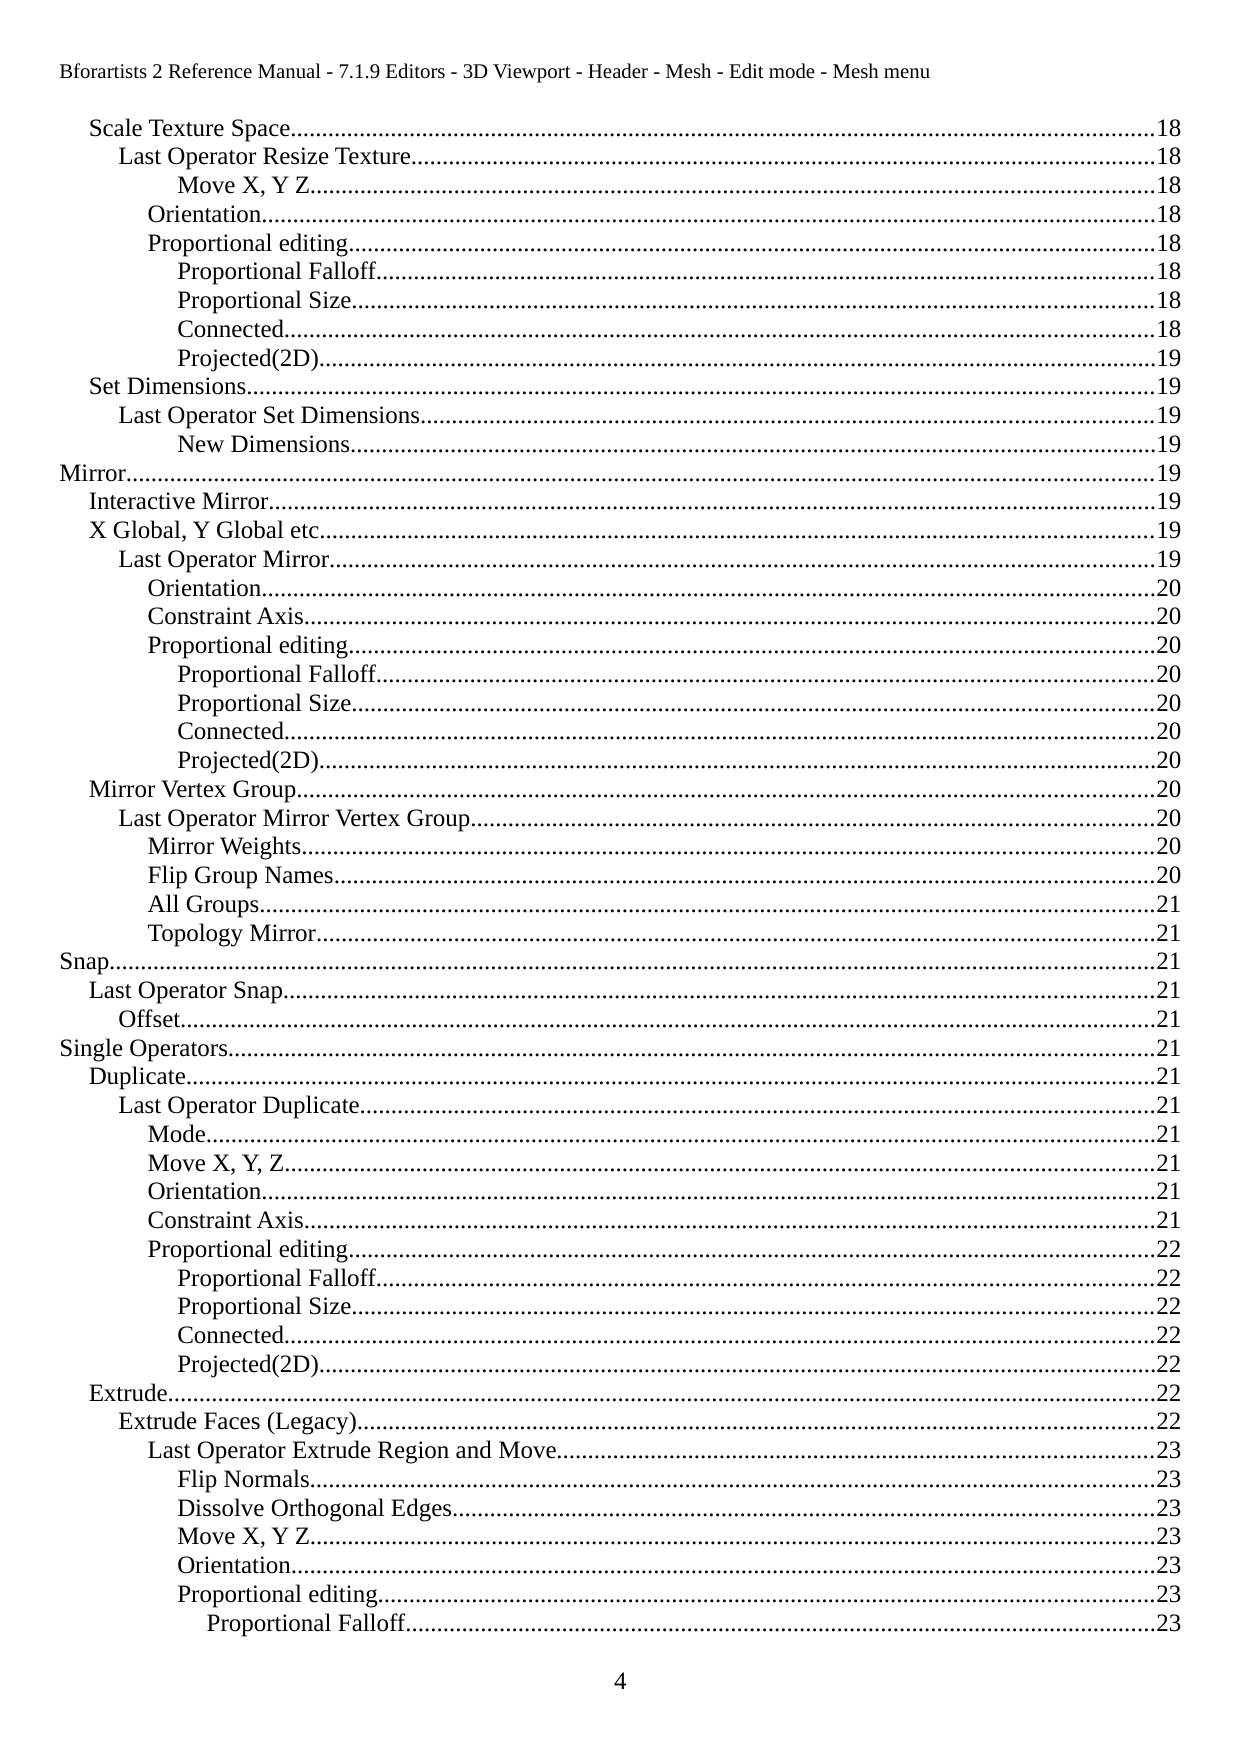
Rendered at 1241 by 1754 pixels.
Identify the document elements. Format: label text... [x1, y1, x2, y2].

text Connected 20 [177, 716, 1181, 745]
text Connected 18 [177, 314, 1181, 343]
text Last Operator Set Dimensions 19 [118, 400, 1181, 429]
text Extrude Faces (Legacy) 22 [118, 1406, 1181, 1435]
text Extrude 22 [88, 1378, 1181, 1406]
text Proportional editing 23 [177, 1579, 1181, 1608]
text Mode 21 [147, 1119, 1181, 1148]
text Proportional editing 22 [147, 1234, 1181, 1263]
text Flip Group Names 20 [147, 860, 1181, 889]
text Scale Texture Space 18 [88, 113, 1181, 141]
text Proportional Size 22 [177, 1291, 1181, 1320]
text Last Operator Mirror Vertex Group 20 [118, 803, 1181, 831]
text Orientation 20 [147, 573, 1181, 601]
text Proportional editing 20 [147, 630, 1181, 659]
text Mirror Weights 20 [147, 831, 1181, 860]
text Projected(2D) 19 [177, 343, 1181, 371]
text Orientation 18 [147, 199, 1181, 228]
text Connected 22 [177, 1320, 1181, 1349]
text Duplicate 21 [88, 1061, 1181, 1090]
text Offset 21 [118, 1004, 1181, 1033]
text Flip Normals 23 [177, 1464, 1181, 1493]
text Proportional Falloff 23 [206, 1608, 1181, 1636]
text Dissolve Orthogonal Edges 23 [177, 1493, 1181, 1521]
text Move X, Y, Z 21 [147, 1148, 1181, 1176]
text All Groups 21 [147, 889, 1181, 918]
text Proportional Size 20 [177, 688, 1181, 716]
text Single Operators 21 [59, 1033, 1181, 1061]
text Topology Mirror 21 [147, 918, 1181, 946]
text Proportional Falloff 18 [177, 256, 1181, 285]
text Move X, Y Z 18 [177, 170, 1181, 199]
text Snap 21 [59, 946, 1181, 975]
text Last Operator Snap 21 [88, 975, 1181, 1004]
text Constraint Axis 20 [147, 601, 1181, 630]
text Orientation 23 [177, 1550, 1181, 1579]
text Last Operator Resize Texture 18 [118, 141, 1181, 170]
text New Dimensions 19 [177, 429, 1181, 458]
text Proportional Size 18 [177, 285, 1181, 314]
text Proportional Falloff 20 [177, 659, 1181, 688]
text Set Dimensions 19 [88, 371, 1181, 400]
text Interactive Mirror 19 [88, 486, 1181, 515]
text Orientation 21 [147, 1176, 1181, 1205]
text Move X, Y Z 23 [177, 1521, 1181, 1550]
text Mirror 19 [59, 458, 1181, 486]
text Proportional editing 18 [147, 228, 1181, 256]
text Constraint Axis 21 [147, 1205, 1181, 1234]
text Mirror Vertex Group 20 [88, 774, 1181, 803]
text X Global, Y Global etc. 19 [88, 515, 1181, 544]
text Projected(2D) 22 [177, 1349, 1181, 1378]
text Last Operator Mirror 19 [118, 544, 1181, 573]
text Projected(2D) 20 [177, 745, 1181, 774]
text Last Operator Duplicate 21 [118, 1090, 1181, 1119]
text Last Operator Extrude Region and Move 23 [147, 1435, 1181, 1464]
text Proportional Falloff 22 [177, 1263, 1181, 1291]
